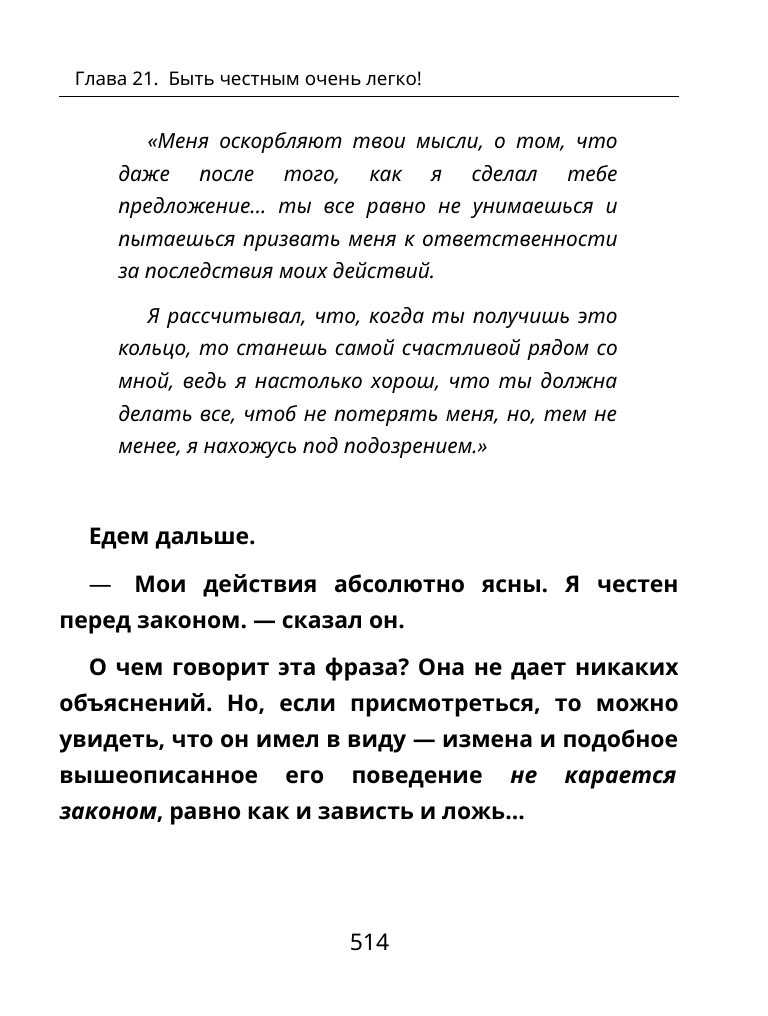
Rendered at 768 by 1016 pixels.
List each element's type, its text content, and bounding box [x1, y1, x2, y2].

list Мои действия абсолютно ясны. Я честен перед законом. — сказал он. [59, 568, 679, 635]
text Едем дальше. [59, 520, 679, 551]
text О чем говорит эта фраза? Она не дает никаких объяснений. Но, если присмотреться, то можно увидеть, что он имел в виду — измена и подобное вышеописанное его поведение не карается законом, равно как и зависть и ложь... [59, 651, 679, 826]
text «Меня оскорбляют твои мысли, о том, что даже после того, как я сделал тебе предложение... ты все равно не унимаешься и пытаешься призвать меня к ответственности за последствия моих действий. [118, 126, 620, 285]
text Я рассчитывал, что, когда ты получишь это кольцо, то станешь самой счастливой рядом со мной, ведь я настолько хорош, что ты должна делать все, чтоб не потерять меня, но, тем не менее, я нахожусь под подозрением.» [118, 301, 620, 460]
